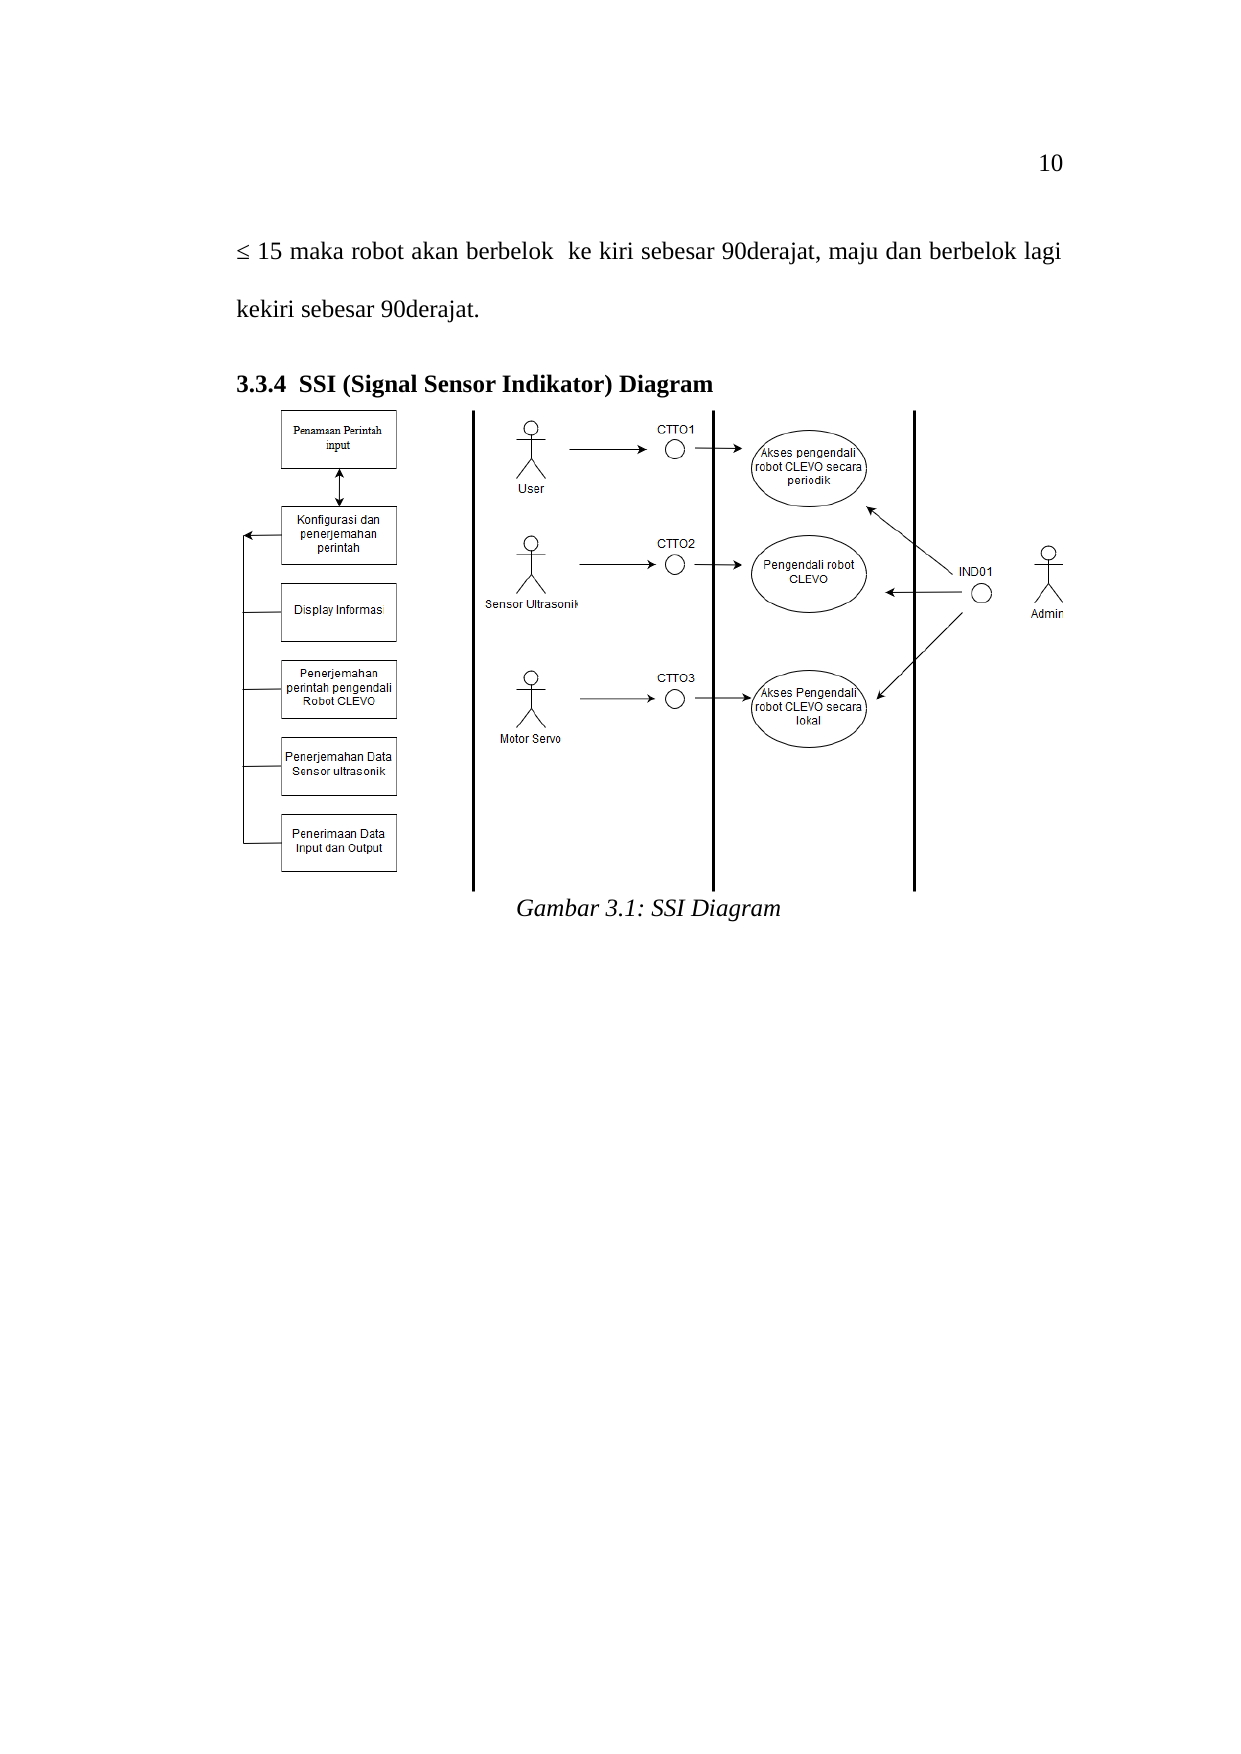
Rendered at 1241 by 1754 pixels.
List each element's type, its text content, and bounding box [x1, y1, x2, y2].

picture [236, 410, 1063, 894]
text Gambar 3.1: SSI Diagram [236, 894, 1063, 922]
text ≤ 15 maka robot akan berbelok ke kiri sebesar 90derajat, maju dan berbelok lagi kekiri sebesar 90derajat. [236, 236, 1063, 322]
subtitle SSI (Signal Sensor Indikator) Diagram [236, 369, 1063, 398]
